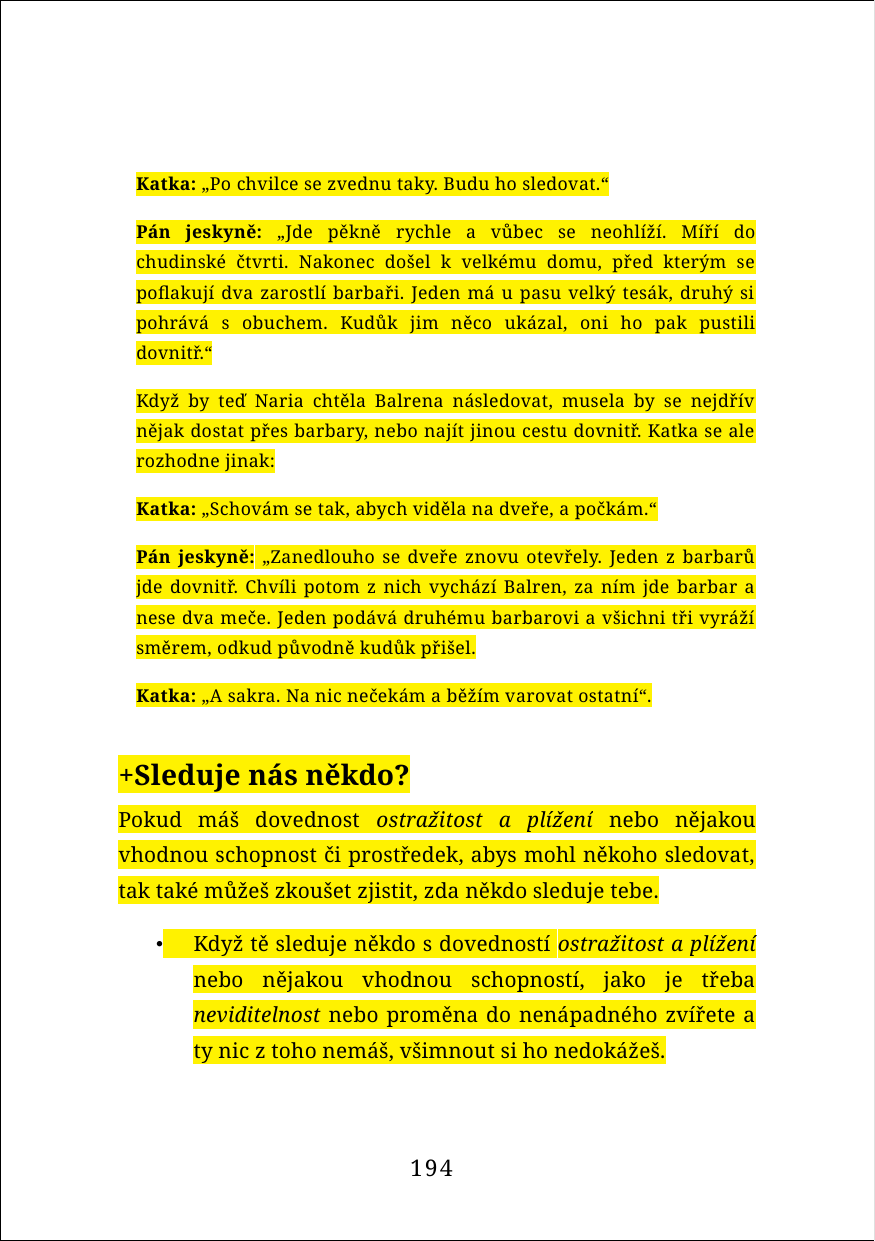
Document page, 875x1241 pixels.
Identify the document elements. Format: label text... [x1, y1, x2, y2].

text Katka: „Po chvilce se zvednu taky. Budu ho sledovat.“ [136, 172, 756, 196]
text Pán jeskyně: „Jde pěkně rychle a vůbec se neohlíží. Míří do chudinské čtvrti. Nakonec došel k velkému domu, před kterým se poflakují dva zarostlí barbaři. Jeden má u pasu velký tesák, druhý si pohrává s obuchem. Kudůk jim něco ukázal, oni ho pak pustili dovnitř.“ [136, 220, 756, 365]
list Když tě sleduje někdo s dovedností ostražitost a plížení nebo nějakou vhodnou schopností, jako je třeba neviditelnost nebo proměna do nenápadného zvířete a ty nic z toho nemáš, všimnout si ho nedokážeš. [156, 929, 756, 1064]
text Pokud máš dovednost ostražitost a plížení nebo nějakou vhodnou schopnost či prostředek, abys mohl někoho sledovat, tak také můžeš zkoušet zjistit, zda někdo sleduje tebe. [118, 805, 756, 904]
text Když by teď Naria chtěla Balrena následovat, musela by se nejdřív nějak dostat přes barbary, nebo najít jinou cestu dovnitř. Katka se ale rozhodne jinak: [136, 388, 756, 473]
text Pán jeskyně: „Zanedlouho se dveře znovu otevřely. Jeden z barbarů jde dovnitř. Chvíli potom z nich vychází Balren, za ním jde barbar a nese dva meče. Jeden podává druhému barbarovi a všichni tři vyráží směrem, odkud původně kudůk přišel. [136, 545, 756, 659]
text Katka: „A sakra. Na nic nečekám a běžím varovat ostatní“. [136, 683, 756, 707]
text Katka: „Schovám se tak, abych viděla na dveře, a počkám.“ [136, 497, 756, 521]
subtitle +Sleduje nás někdo? [118, 755, 756, 793]
